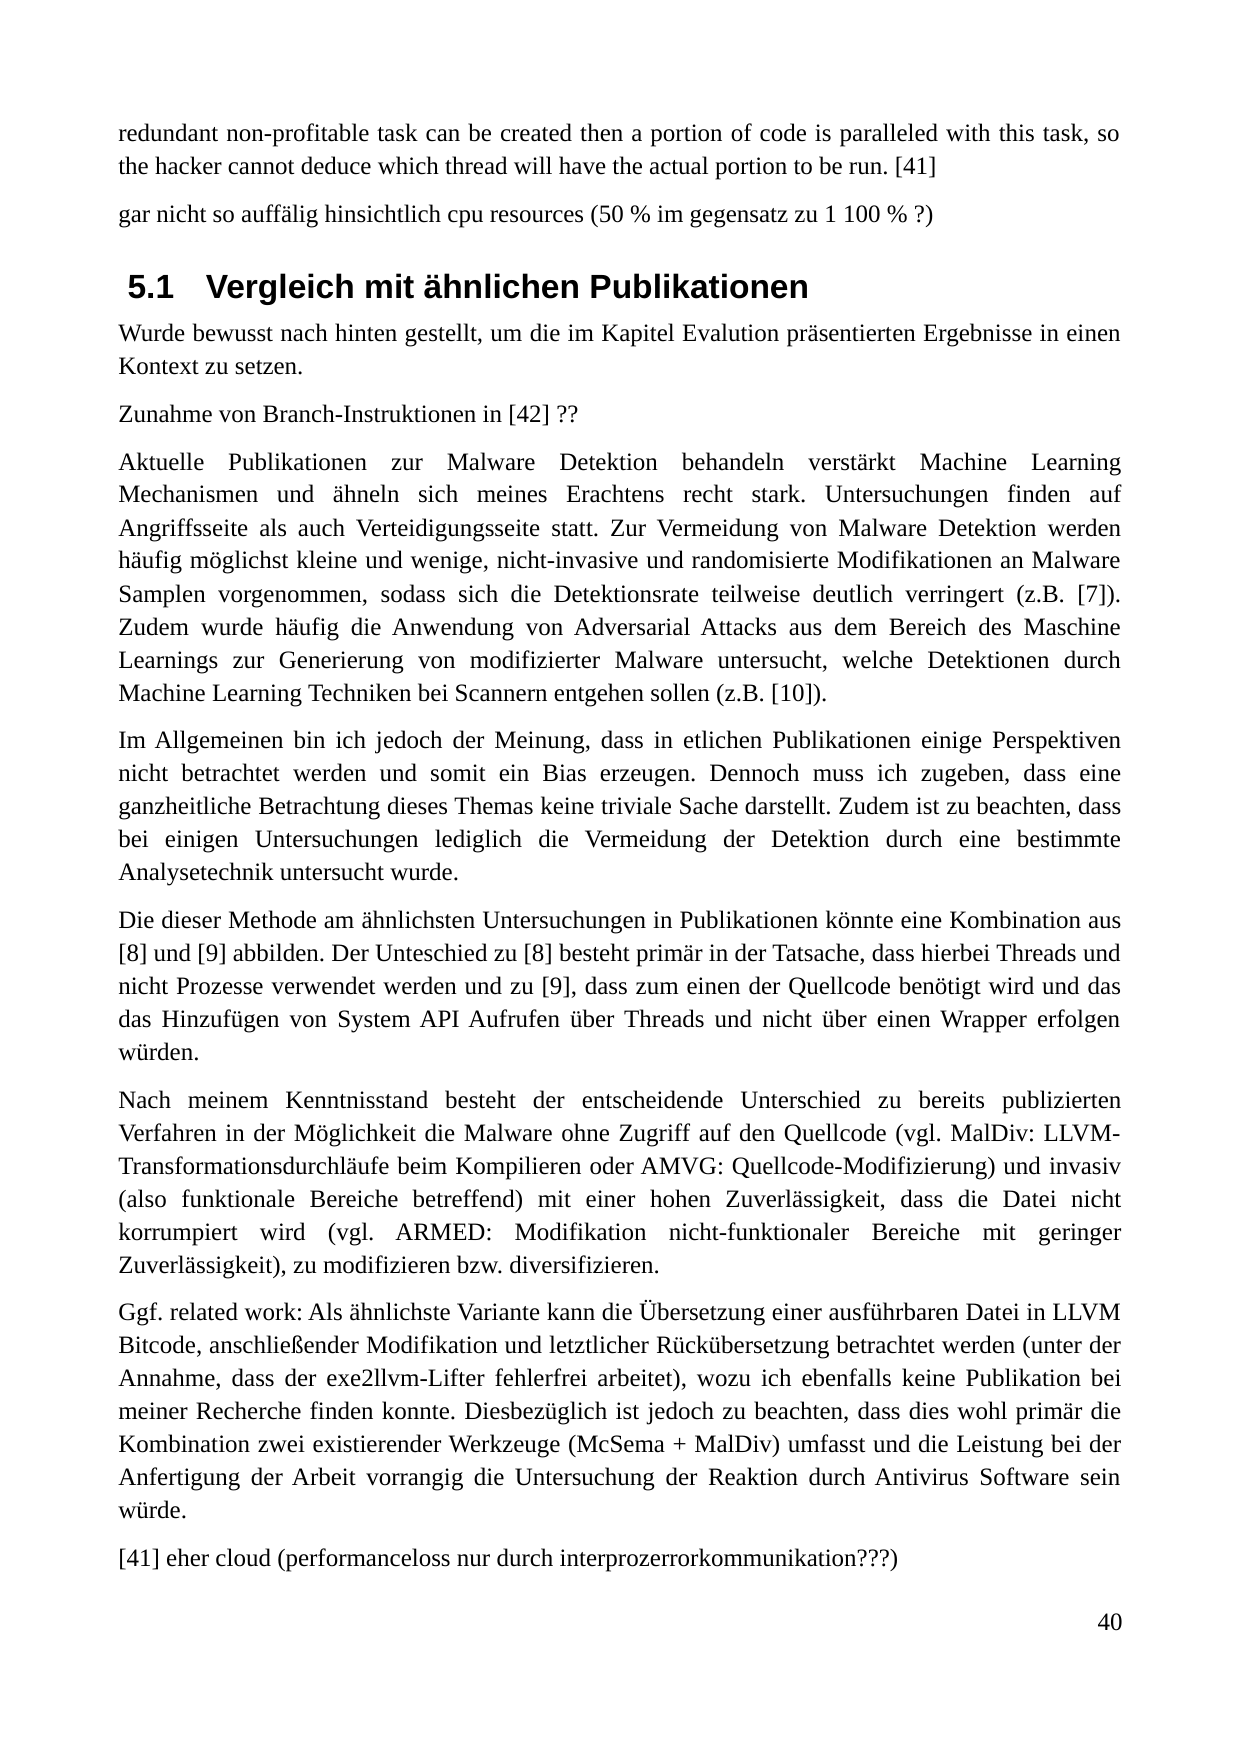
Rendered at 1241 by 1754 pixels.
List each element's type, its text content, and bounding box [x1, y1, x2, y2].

text Im Allgemeinen bin ich jedoch der Meinung, dass in etlichen Publikationen einige Perspektiven nicht betrachtet werden und somit ein Bias erzeugen. Dennoch muss ich zugeben, dass eine ganzheitliche Betrachtung dieses Themas keine triviale Sache darstellt. Zudem ist zu beachten, dass bei einigen Untersuchungen lediglich die Vermeidung der Detektion durch eine bestimmte Analysetechnik untersucht wurde. [118, 725, 1122, 886]
text Ggf. related work: Als ähnlichste Variante kann die Übersetzung einer ausführbaren Datei in LLVM Bitcode, anschließender Modifikation und letztlicher Rückübersetzung betrachtet werden (unter der Annahme, dass der exe2llvm-Lifter fehlerfrei arbeitet), wozu ich ebenfalls keine Publikation bei meiner Recherche finden konnte. Diesbezüglich ist jedoch zu beachten, dass dies wohl primär die Kombination zwei existierender Werkzeuge (McSema + MalDiv) umfasst und die Leistung bei der Anfertigung der Arbeit vorrangig die Untersuchung der Reaktion durch Antivirus Software sein würde. [118, 1297, 1122, 1524]
subtitle Vergleich mit ähnlichen Publikationen [118, 267, 1122, 306]
text Nach meinem Kenntnisstand besteht der entscheidende Unterschied zu bereits publizierten Verfahren in der Möglichkeit die Malware ohne Zugriff auf den Quellcode (vgl. MalDiv: LLVM-Transformationsdurchläufe beim Kompilieren oder AMVG: Quellcode-Modifizierung) und invasiv (also funktionale Bereiche betreffend) mit einer hohen Zuverlässigkeit, dass die Datei nicht korrumpiert wird (vgl. ARMED: Modifikation nicht-funktionaler Bereiche mit geringer Zuverlässigkeit), zu modifizieren bzw. diversifizieren. [118, 1085, 1122, 1278]
text Aktuelle Publikationen zur Malware Detektion behandeln verstärkt Machine Learning Mechanismen und ähneln sich meines Erachtens recht stark. Untersuchungen finden auf Angriffsseite als auch Verteidigungsseite statt. Zur Vermeidung von Malware Detektion werden häufig möglichst kleine und wenige, nicht-invasive und randomisierte Modifikationen an Malware Samplen vorgenommen, sodass sich die Detektionsrate teilweise deutlich verringert (z.B. [7]). Zudem wurde häufig die Anwendung von Adversarial Attacks aus dem Bereich des Maschine Learnings zur Generierung von modifizierter Malware untersucht, welche Detektionen durch Machine Learning Techniken bei Scannern entgehen sollen (z.B. [10]). [118, 447, 1122, 706]
text redundant non-profitable task can be created then a portion of code is paralleled with this task, so the hacker cannot deduce which thread will have the actual portion to be run. [41] [118, 118, 1122, 180]
text Die dieser Methode am ähnlichsten Untersuchungen in Publikationen könnte eine Kombination aus [8] und [9] abbilden. Der Unteschied zu [8] besteht primär in der Tatsache, dass hierbei Threads und nicht Prozesse verwendet werden und zu [9], dass zum einen der Quellcode benötigt wird und das das Hinzufügen von System API Aufrufen über Threads und nicht über einen Wrapper erfolgen würden. [118, 905, 1122, 1066]
text Wurde bewusst nach hinten gestellt, um die im Kapitel Evalution präsentierten Ergebnisse in einen Kontext zu setzen. [118, 318, 1122, 380]
text [41] eher cloud (performanceloss nur durch interprozerrorkommunikation???) [118, 1543, 1122, 1572]
text gar nicht so auffälig hinsichtlich cpu resources (50 % im gegensatz zu 1 100 % ?) [118, 199, 1122, 227]
text Zunahme von Branch-Instruktionen in [42] ?? [118, 399, 1122, 428]
